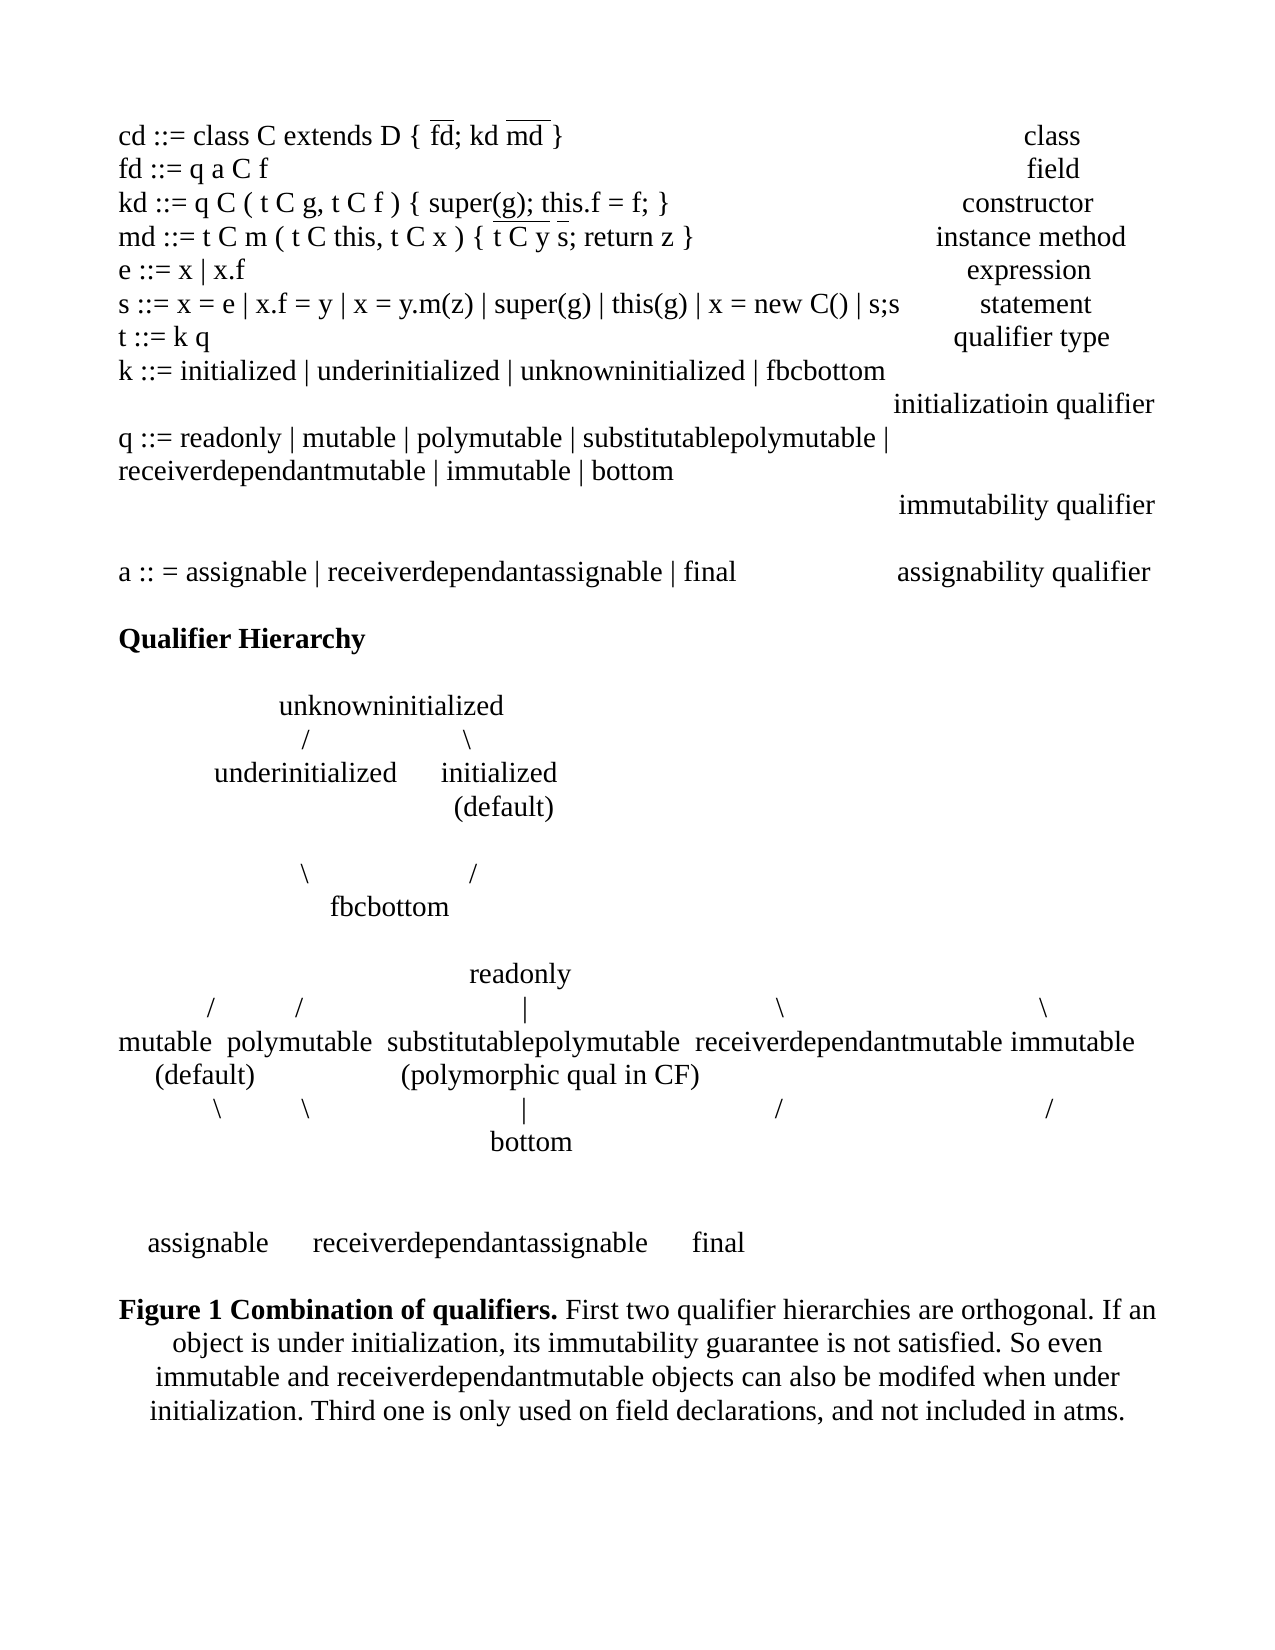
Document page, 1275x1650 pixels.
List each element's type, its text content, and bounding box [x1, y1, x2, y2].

text underinitialized initialized [118, 755, 1157, 789]
text immutability qualifier [118, 487, 1157, 521]
text unknowninitialized [118, 688, 1157, 722]
text cd ::= class C extends D { fd; kd md } class [118, 118, 1157, 152]
text (default) (polymorphic qual in CF) [118, 1057, 1157, 1091]
text md ::= t C m ( t C this, t C x ) { t C y s; return z } instance method [118, 219, 1157, 252]
text initializatioin qualifier [118, 386, 1157, 420]
text k ::= initialized | underinitialized | unknowninitialized | fbcbottom [118, 353, 1157, 386]
text assignable receiverdependantassignable final [118, 1225, 1157, 1258]
text (default) [118, 789, 1157, 822]
text fbcbottom [118, 889, 1157, 923]
text t ::= k q qualifier type [118, 319, 1157, 353]
text q ::= readonly | mutable | polymutable | substitutablepolymutable | receiverdependantmutable | immutable | bottom [118, 420, 1157, 487]
text bottom [118, 1124, 1157, 1158]
text s ::= x = e | x.f = y | x = y.m(z) | super(g) | this(g) | x = new C() | s;s statement [118, 286, 1157, 319]
text Figure 1 Combination of qualifiers. First two qualifier hierarchies are orthogonal. If an object is under initialization, its immutability guarantee is not satisfied. So even immutable and receiverdependantmutable objects can also be modifed when under initialization. Third one is only used on field declarations, and not included in atms. [118, 1292, 1157, 1426]
text / \ [118, 722, 1157, 755]
text e ::= x | x.f expression [118, 252, 1157, 286]
text kd ::= q C ( t C g, t C f ) { super(g); this.f = f; } constructor [118, 185, 1157, 219]
text a :: = assignable | receiverdependantassignable | final assignability qualifier [118, 554, 1157, 588]
text fd ::= q a C f field [118, 152, 1157, 185]
text Qualifier Hierarchy [118, 621, 1157, 655]
text readonly [118, 957, 1157, 990]
text \ \ | / / [118, 1091, 1157, 1124]
text / / | \ \ [118, 990, 1157, 1024]
text \ / [118, 856, 1157, 889]
text mutable polymutable substitutablepolymutable receiverdependantmutable immutable [118, 1024, 1157, 1057]
